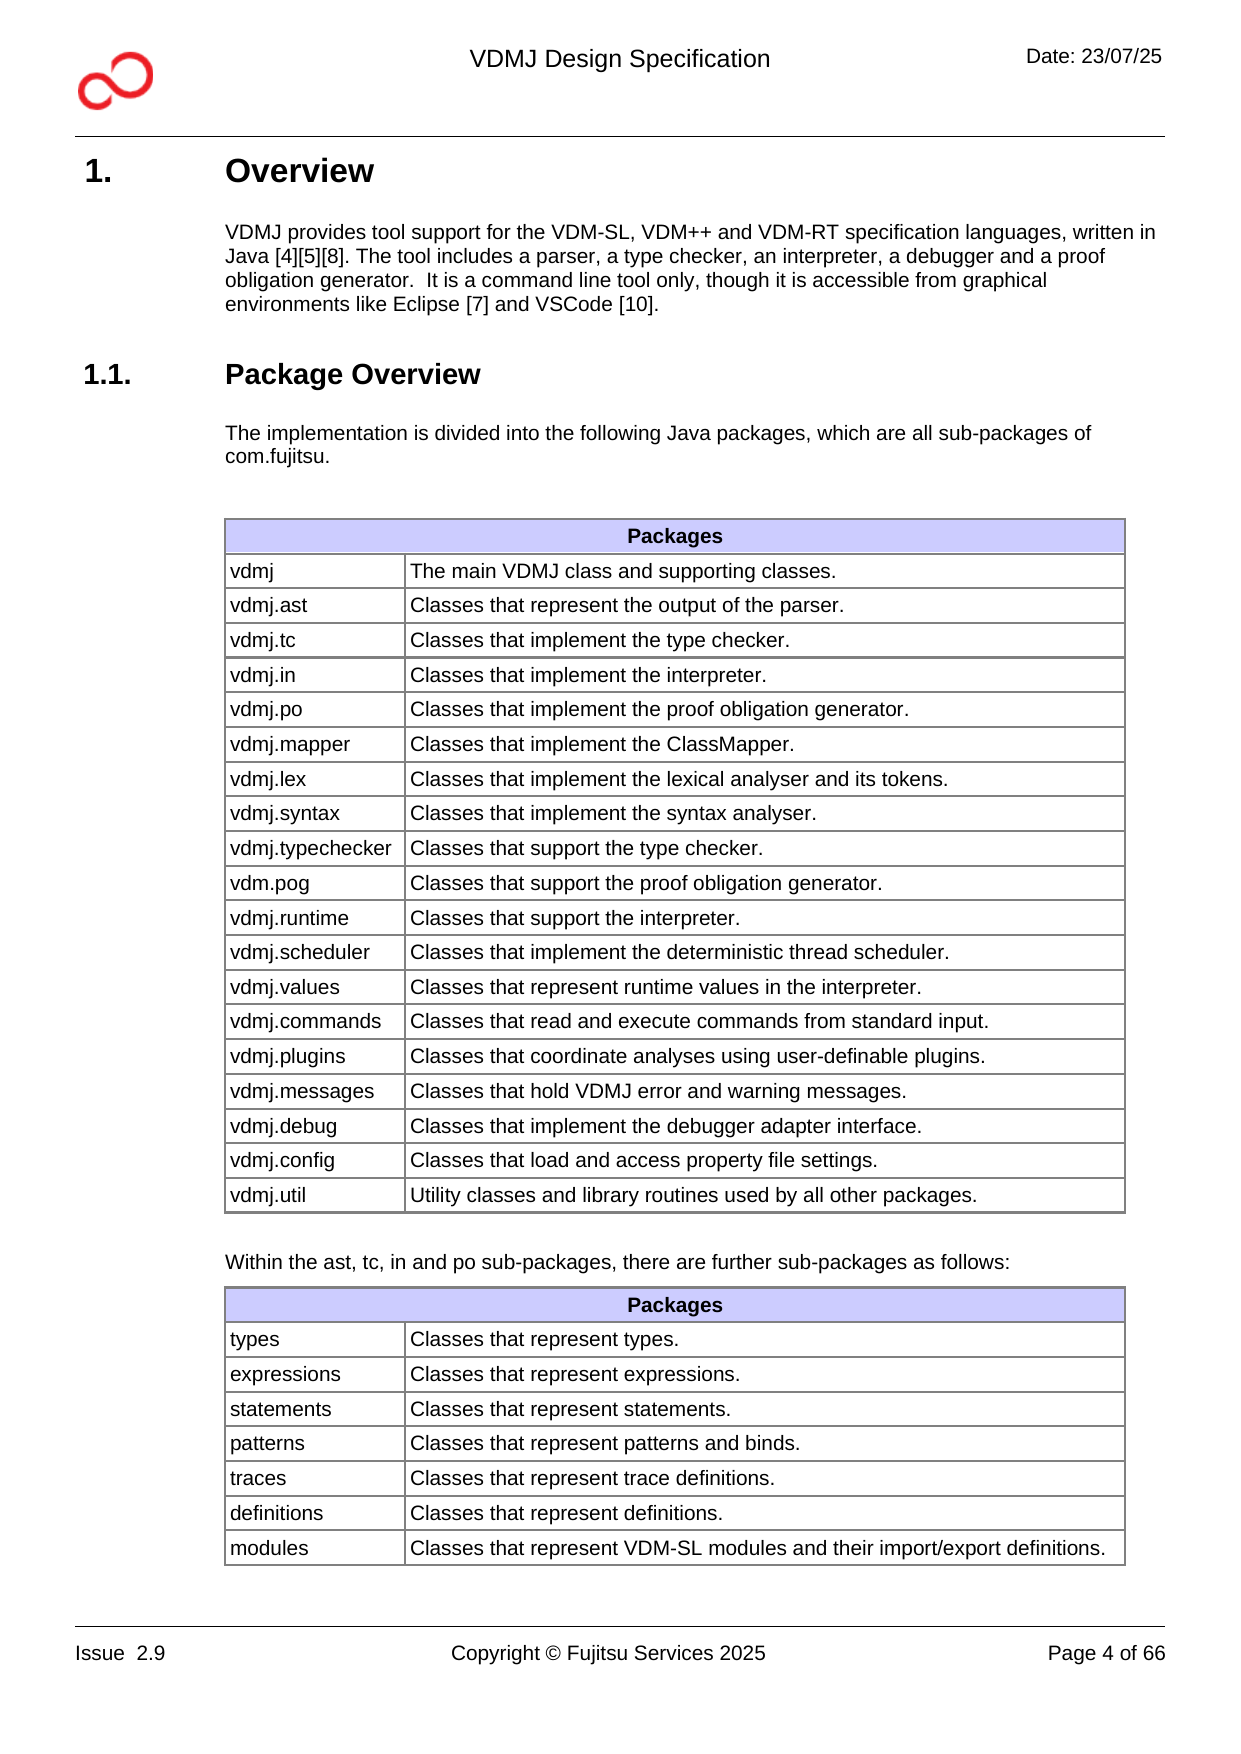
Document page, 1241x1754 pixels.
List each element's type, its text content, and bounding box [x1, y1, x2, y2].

table_cell Classes that read and execute commands from standard input. [406, 1005, 1124, 1038]
table_cell Classes that implement the lexical analyser and its tokens. [406, 763, 1124, 795]
table_cell vdmj.runtime [226, 901, 404, 934]
table_cell vdmj.config [226, 1144, 404, 1177]
table_cell Classes that implement the type checker. [406, 624, 1124, 656]
table_cell The main VDMJ class and supporting classes. [406, 555, 1124, 587]
table_cell vdmj.debug [226, 1110, 404, 1142]
table_cell vdmj.plugins [226, 1040, 404, 1073]
table_cell vdmj.commands [226, 1005, 404, 1038]
table_cell vdm.pog [226, 867, 404, 899]
table_cell vdmj.lex [226, 763, 404, 795]
subtitle Overview [75, 152, 1165, 190]
table_cell vdmj.syntax [226, 797, 404, 830]
table_cell Classes that represent expressions. [406, 1358, 1124, 1391]
table_cell Classes that implement the syntax analyser. [406, 797, 1124, 830]
table_cell vdmj.tc [226, 624, 404, 656]
table_cell Classes that implement the ClassMapper. [406, 728, 1124, 761]
table_cell expressions [226, 1358, 404, 1391]
subtitle Package Overview [75, 358, 1165, 391]
table_cell vdmj [226, 555, 404, 587]
table_cell Classes that represent patterns and binds. [406, 1427, 1124, 1460]
table_cell Classes that support the proof obligation generator. [406, 867, 1124, 899]
table_cell Classes that load and access property file settings. [406, 1144, 1124, 1177]
table_cell Classes that coordinate analyses using user-definable plugins. [406, 1040, 1124, 1073]
table_cell vdmj.scheduler [226, 936, 404, 969]
table_cell definitions [226, 1497, 404, 1529]
table_cell Classes that represent VDM-SL modules and their import/export definitions. [406, 1531, 1124, 1564]
table_cell vdmj.util [226, 1179, 404, 1211]
table_cell vdmj.values [226, 971, 404, 1003]
table_cell vdmj.mapper [226, 728, 404, 761]
table_cell Utility classes and library routines used by all other packages. [406, 1179, 1124, 1211]
table_cell patterns [226, 1427, 404, 1460]
table_header Packages [226, 520, 1124, 552]
table_cell vdmj.po [226, 693, 404, 726]
table_cell Classes that support the interpreter. [406, 901, 1124, 934]
table_cell vdmj.in [226, 659, 404, 691]
table_cell vdmj.typechecker [226, 832, 404, 864]
table_cell types [226, 1323, 404, 1356]
table_cell Classes that implement the interpreter. [406, 659, 1124, 691]
table_cell Classes that represent runtime values in the interpreter. [406, 971, 1124, 1003]
text VDMJ provides tool support for the VDM-SL, VDM++ and VDM-RT specification languages, written in Java [4][5][8]. The tool includes a parser, a type checker, an interpreter, a debugger and a proof obligation generator. It is a command line tool only, though it is accessible from graphical environments like Eclipse [7] and VSCode [10]. [225, 220, 1165, 316]
table_cell statements [226, 1393, 404, 1425]
table_cell Classes that implement the deterministic thread scheduler. [406, 936, 1124, 969]
table_cell vdmj.messages [226, 1075, 404, 1107]
table_cell Classes that represent the output of the parser. [406, 589, 1124, 622]
table_cell Classes that represent types. [406, 1323, 1124, 1356]
table_header Packages [226, 1289, 1124, 1321]
picture [78, 44, 153, 120]
text Within the ast, tc, in and po sub-packages, there are further sub-packages as follows: [225, 1250, 1165, 1274]
table_cell Classes that implement the proof obligation generator. [406, 693, 1124, 726]
table_cell Classes that hold VDMJ error and warning messages. [406, 1075, 1124, 1107]
table_cell Classes that represent definitions. [406, 1497, 1124, 1529]
text The implementation is divided into the following Java packages, which are all sub-packages of com.fujitsu. [225, 421, 1165, 469]
table_cell vdmj.ast [226, 589, 404, 622]
table_cell Classes that support the type checker. [406, 832, 1124, 864]
table_cell Classes that represent trace definitions. [406, 1462, 1124, 1494]
table_cell Classes that implement the debugger adapter interface. [406, 1110, 1124, 1142]
table_cell modules [226, 1531, 404, 1564]
table_cell traces [226, 1462, 404, 1494]
table_cell Classes that represent statements. [406, 1393, 1124, 1425]
